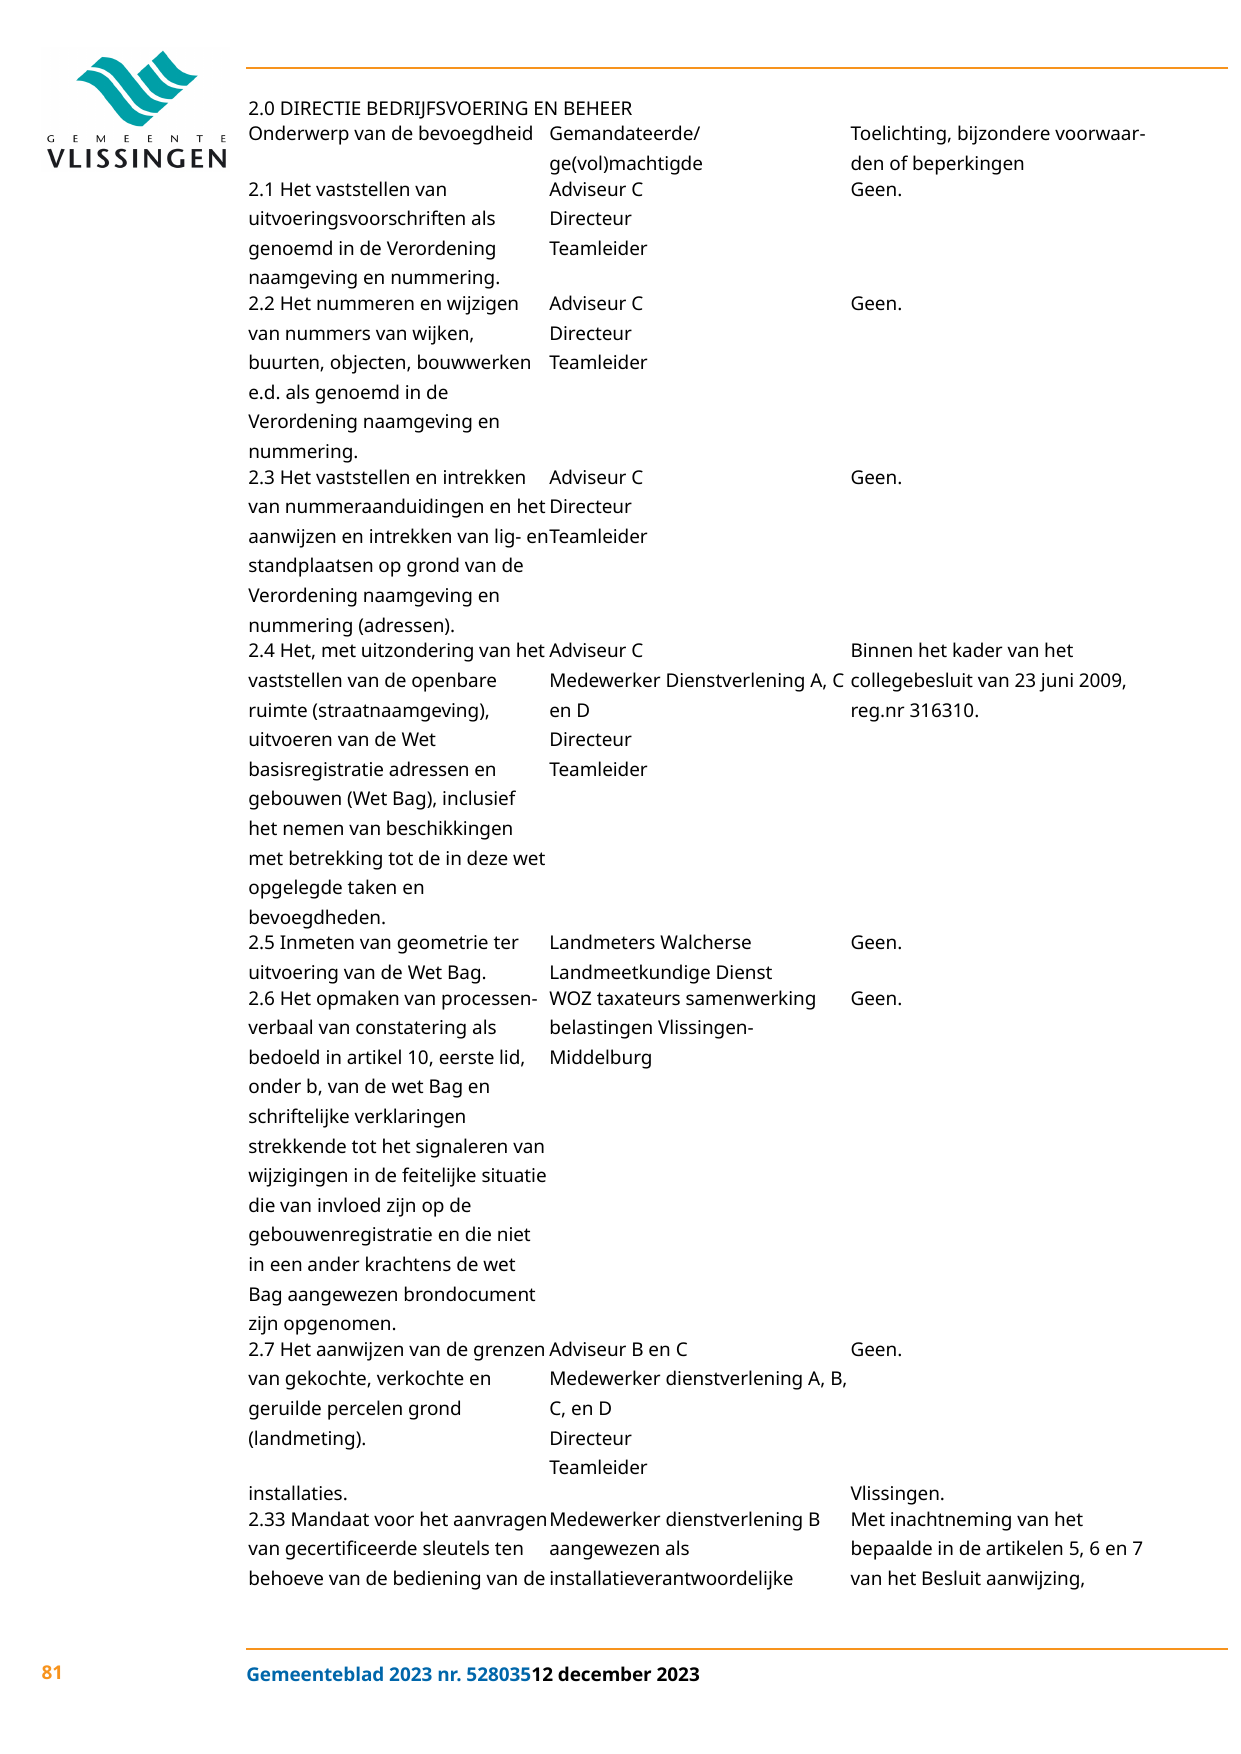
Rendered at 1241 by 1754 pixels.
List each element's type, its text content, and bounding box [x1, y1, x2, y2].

table_cell Adviseur C Directeur Teamleider [549, 290, 850, 464]
table_cell Onderwerp van de bevoegdheid [248, 121, 549, 176]
table_header 2.0 DIRECTIE BEDRIJFSVOERING EN BEHEER [248, 95, 1152, 121]
table_cell 2.33 Mandaat voor het aanvragen van gecertificeerde sleutels ten behoeve van de bediening van de [248, 1506, 549, 1591]
table_cell 2.6 Het opmaken van processen-verbaal van constatering als bedoeld in artikel 10, eerste lid, onder b, van de wet Bag en schriftelijke verklaringen strekkende tot het signaleren van wijzigingen in de feitelijke situatie die van invloed zijn op de gebouwenregistratie en die niet in een ander krachtens de wet Bag aangewezen brondocument zijn opgenomen. [248, 985, 549, 1336]
table_cell Geen. [850, 290, 1152, 464]
table_cell 2.7 Het aanwijzen van de grenzen van gekochte, verkochte en geruilde percelen grond (landmeting). [248, 1336, 549, 1480]
table_cell Geen. [850, 176, 1152, 290]
table_cell Vlissingen. [850, 1480, 1152, 1506]
table_cell 2.2 Het nummeren en wijzigen van nummers van wijken, buurten, objecten, bouwwerken e.d. als genoemd in de Verordening naamgeving en nummering. [248, 290, 549, 464]
table_cell Binnen het kader van het collegebesluit van 23 juni 2009, reg.nr 316310. [850, 638, 1152, 929]
table_cell Adviseur B en C Medewerker dienstverlening A, B, C, en D Directeur Teamleider [549, 1336, 850, 1480]
table_cell Landmeters Walcherse Landmeetkundige Dienst [549, 930, 850, 985]
table_cell Adviseur C Directeur Teamleider [549, 176, 850, 290]
table_cell Toelichting, bijzondere voorwaar­den of beperkingen [850, 121, 1152, 176]
table_cell Geen. [850, 930, 1152, 985]
table_cell Gemandateerde/ ge(vol)machtigde [549, 121, 850, 176]
table_cell [549, 1480, 850, 1506]
table_cell Geen. [850, 985, 1152, 1336]
table_cell Met inachtneming van het bepaalde in de artikelen 5, 6 en 7 van het Besluit aanwijzing, [850, 1506, 1152, 1591]
table_cell WOZ taxateurs samenwerking belastingen Vlissingen-Middelburg [549, 985, 850, 1336]
table_cell 2.3 Het vaststellen en intrekken van nummeraanduidingen en het aanwijzen en intrekken van lig- en standplaatsen op grond van de Verordening naamgeving en nummering (adressen). [248, 464, 549, 638]
table_cell Geen. [850, 1336, 1152, 1480]
table_cell 2.1 Het vaststellen van uitvoeringsvoorschriften als genoemd in de Verordening naamgeving en nummering. [248, 176, 549, 290]
table_cell Geen. [850, 464, 1152, 638]
table_cell Medewerker dienstverlening B aangewezen als installatieverantwoordelijke [549, 1506, 850, 1591]
picture [41, 47, 231, 172]
table_cell Adviseur C Directeur Teamleider [549, 464, 850, 638]
table_cell installaties. [248, 1480, 549, 1506]
table_cell 2.5 Inmeten van geometrie ter uitvoering van de Wet Bag. [248, 930, 549, 985]
table_cell Adviseur C Medewerker Dienstverlening A, C en D Directeur Teamleider [549, 638, 850, 929]
table_cell 2.4 Het, met uitzondering van het vaststellen van de openbare ruimte (straatnaamgeving), uitvoeren van de Wet basisregistratie adressen en gebouwen (Wet Bag), inclusief het nemen van beschikkingen met betrekking tot de in deze wet opgelegde taken en bevoegdheden. [248, 638, 549, 929]
